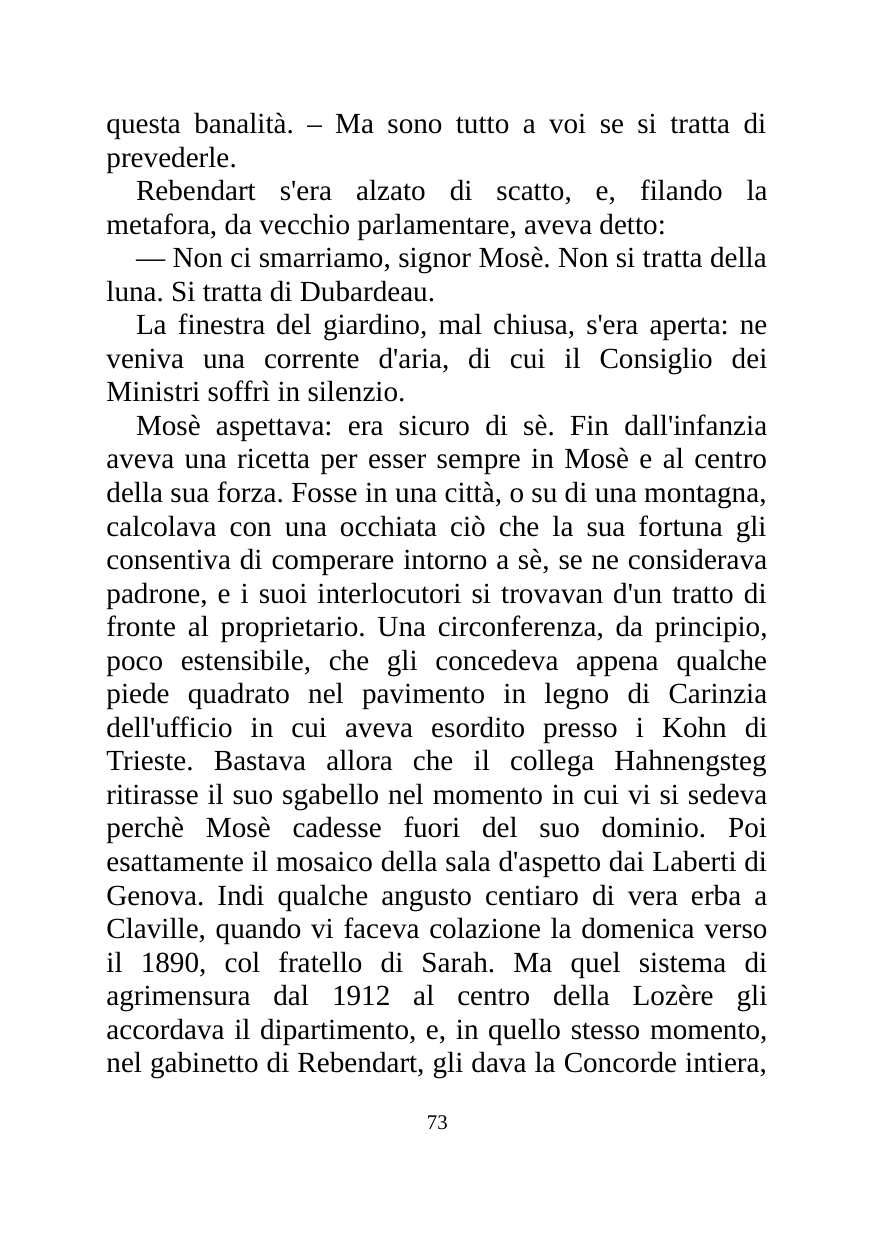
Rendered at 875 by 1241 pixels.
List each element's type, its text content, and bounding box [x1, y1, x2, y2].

text Mosè aspettava: era sicuro di sè. Fin dall'infanzia aveva una ricetta per esser sempre in Mosè e al centro della sua forza. Fosse in una città, o su di una montagna, calcolava con una occhiata ciò che la sua fortuna gli consentiva di comperare intorno a sè, se ne considerava padrone, e i suoi interlocutori si trovavan d'un tratto di fronte al proprietario. Una circonferenza, da principio, poco estensibile, che gli concedeva appena qualche piede quadrato nel pavimento in legno di Carinzia dell'ufficio in cui aveva esordito presso i Kohn di Trieste. Bastava allora che il collega Hahnengsteg ritirasse il suo sgabello nel momento in cui vi si sedeva perchè Mosè cadesse fuori del suo dominio. Poi esattamente il mosaico della sala d'aspetto dai Laberti di Genova. Indi qualche angusto centiaro di vera erba a Claville, quando vi faceva colazione la domenica verso il 1890, col fratello di Sarah. Ma quel sistema di agrimensura dal 1912 al centro della Lozère gli accordava il dipartimento, e, in quello stesso momento, nel gabinetto di Rebendart, gli dava la Concorde intiera, [106, 408, 768, 1079]
text La finestra del giardino, mal chiusa, s'era aperta: ne veniva una corrente d'aria, di cui il Consiglio dei Ministri soffrì in silenzio. [106, 307, 768, 408]
text Rebendart s'era alzato di scatto, e, filando la metafora, da vecchio parlamentare, aveva detto: [106, 173, 768, 240]
text questa banalità. – Ma sono tutto a voi se si tratta di prevederle. [106, 106, 768, 173]
text — Non ci smarriamo, signor Mosè. Non si tratta della luna. Si tratta di Dubardeau. [106, 240, 768, 307]
